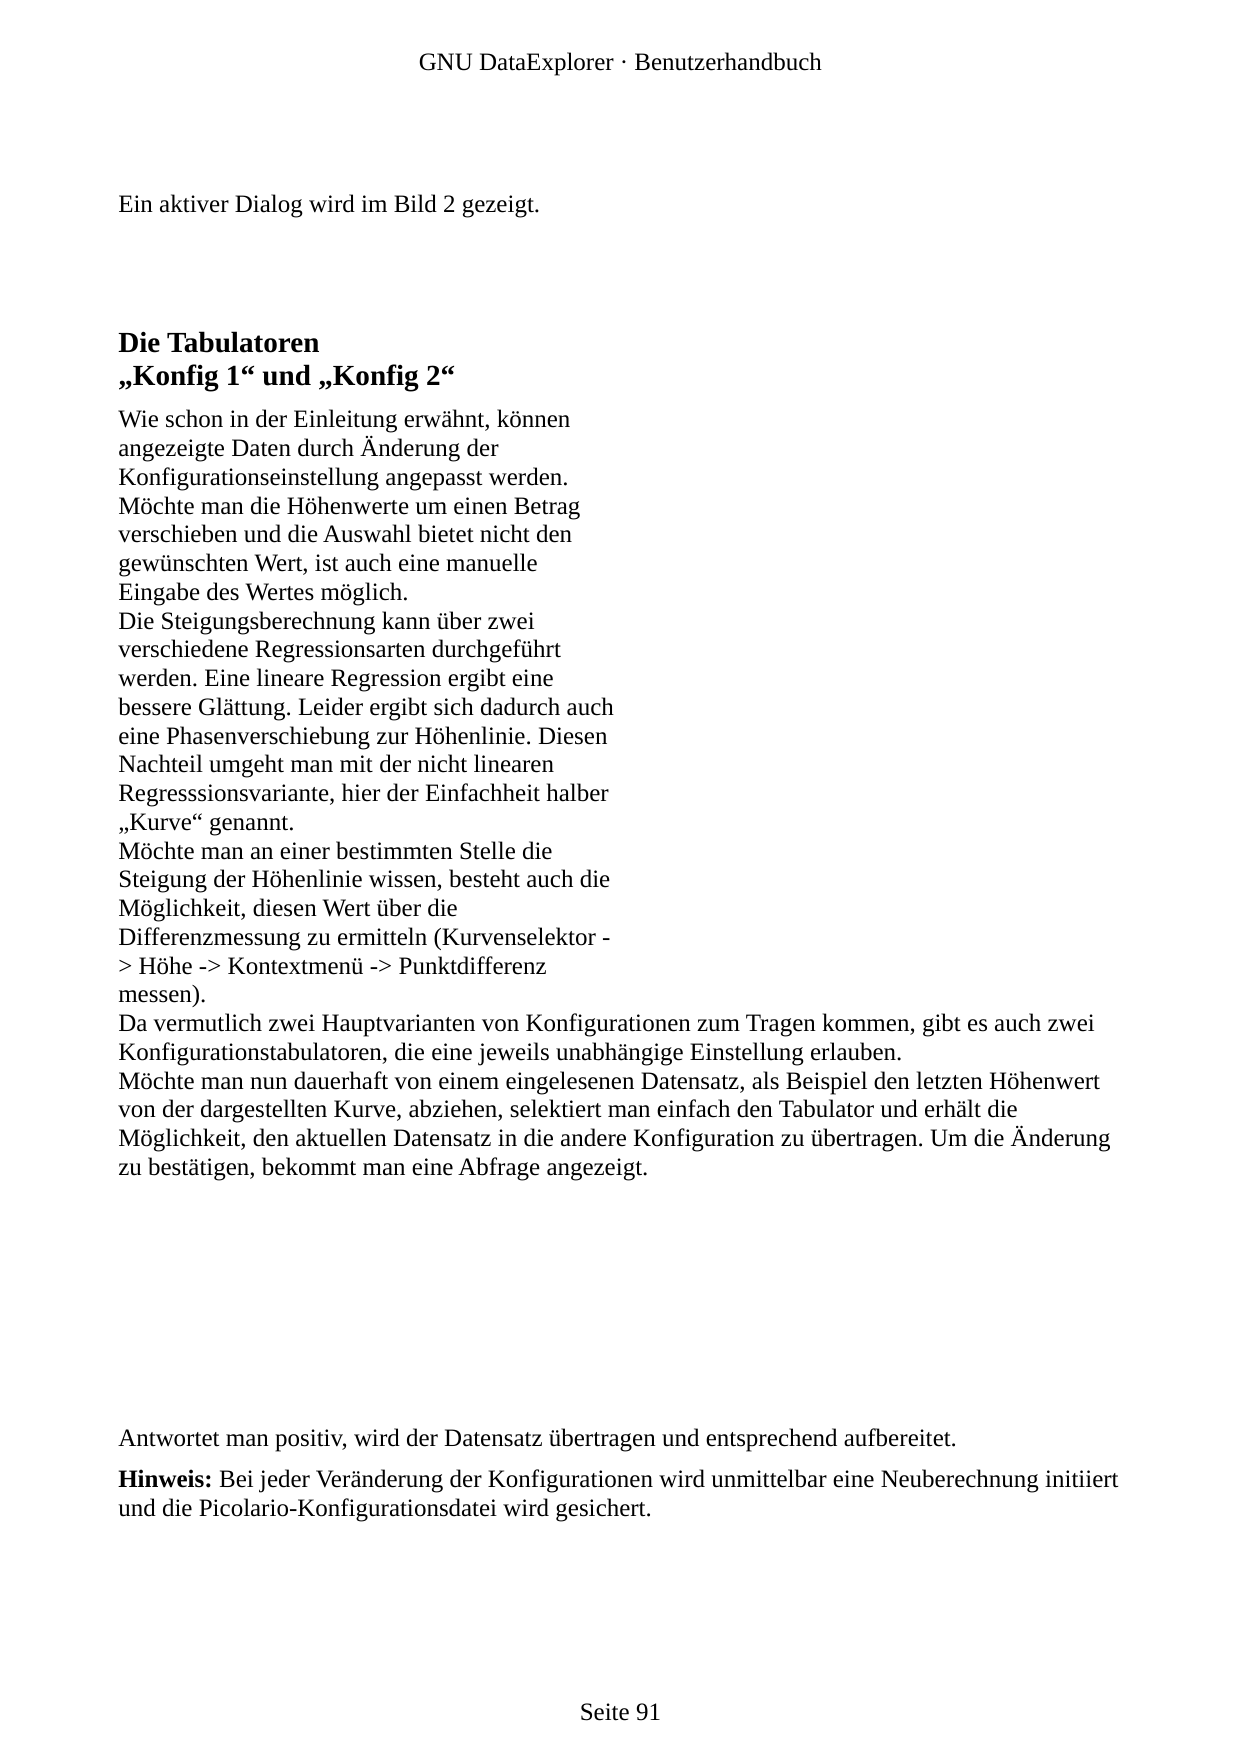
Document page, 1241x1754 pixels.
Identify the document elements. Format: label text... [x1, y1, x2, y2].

text Ein aktiver Dialog wird im Bild 2 gezeigt. [118, 189, 1122, 217]
text Hinweis: Bei jeder Veränderung der Konfigurationen wird unmittelbar eine Neuberechnung initiiert und die Picolario-Konfigurationsdatei wird gesichert. [118, 1464, 1122, 1522]
text Wie schon in der Einleitung erwähnt, können angezeigte Daten durch Änderung der Konfigurationseinstellung angepasst werden. Möchte man die Höhenwerte um einen Betrag verschieben und die Auswahl bietet nicht den gewünschten Wert, ist auch eine manuelle Eingabe des Wertes möglich. Die Steigungsberechnung kann über zwei verschiedene Regressionsarten durchgeführt werden. Eine lineare Regression ergibt eine bessere Glättung. Leider ergibt sich dadurch auch eine Phasenverschiebung zur Höhenlinie. Diesen Nachteil umgeht man mit der nicht linearen Regresssionsvariante, hier der Einfachheit halber „Kurve“ genannt. Möchte man an einer bestimmten Stelle die Steigung der Höhenlinie wissen, besteht auch die Möglichkeit, diesen Wert über die Differenzmessung zu ermitteln (Kurvenselektor -> Höhe -> Kontextmenü -> Punktdifferenz messen). Da vermutlich zwei Hauptvarianten von Konfigurationen zum Tragen kommen, gibt es auch zwei Konfigurationstabulatoren, die eine jeweils unabhängige Einstellung erlauben. Möchte man nun dauerhaft von einem eingelesenen Datensatz, als Beispiel den letzten Höhenwert von der dargestellten Kurve, abziehen, selektiert man einfach den Tabulator und erhält die Möglichkeit, den aktuellen Datensatz in die andere Konfiguration zu übertragen. Um die Änderung zu bestätigen, bekommt man eine Abfrage angezeigt. [118, 404, 1122, 1181]
subtitle Die Tabulatoren „Konfig 1“ und „Konfig 2“ [118, 325, 1122, 392]
text Antwortet man positiv, wird der Datensatz übertragen und entsprechend aufbereitet. [118, 1423, 1122, 1452]
